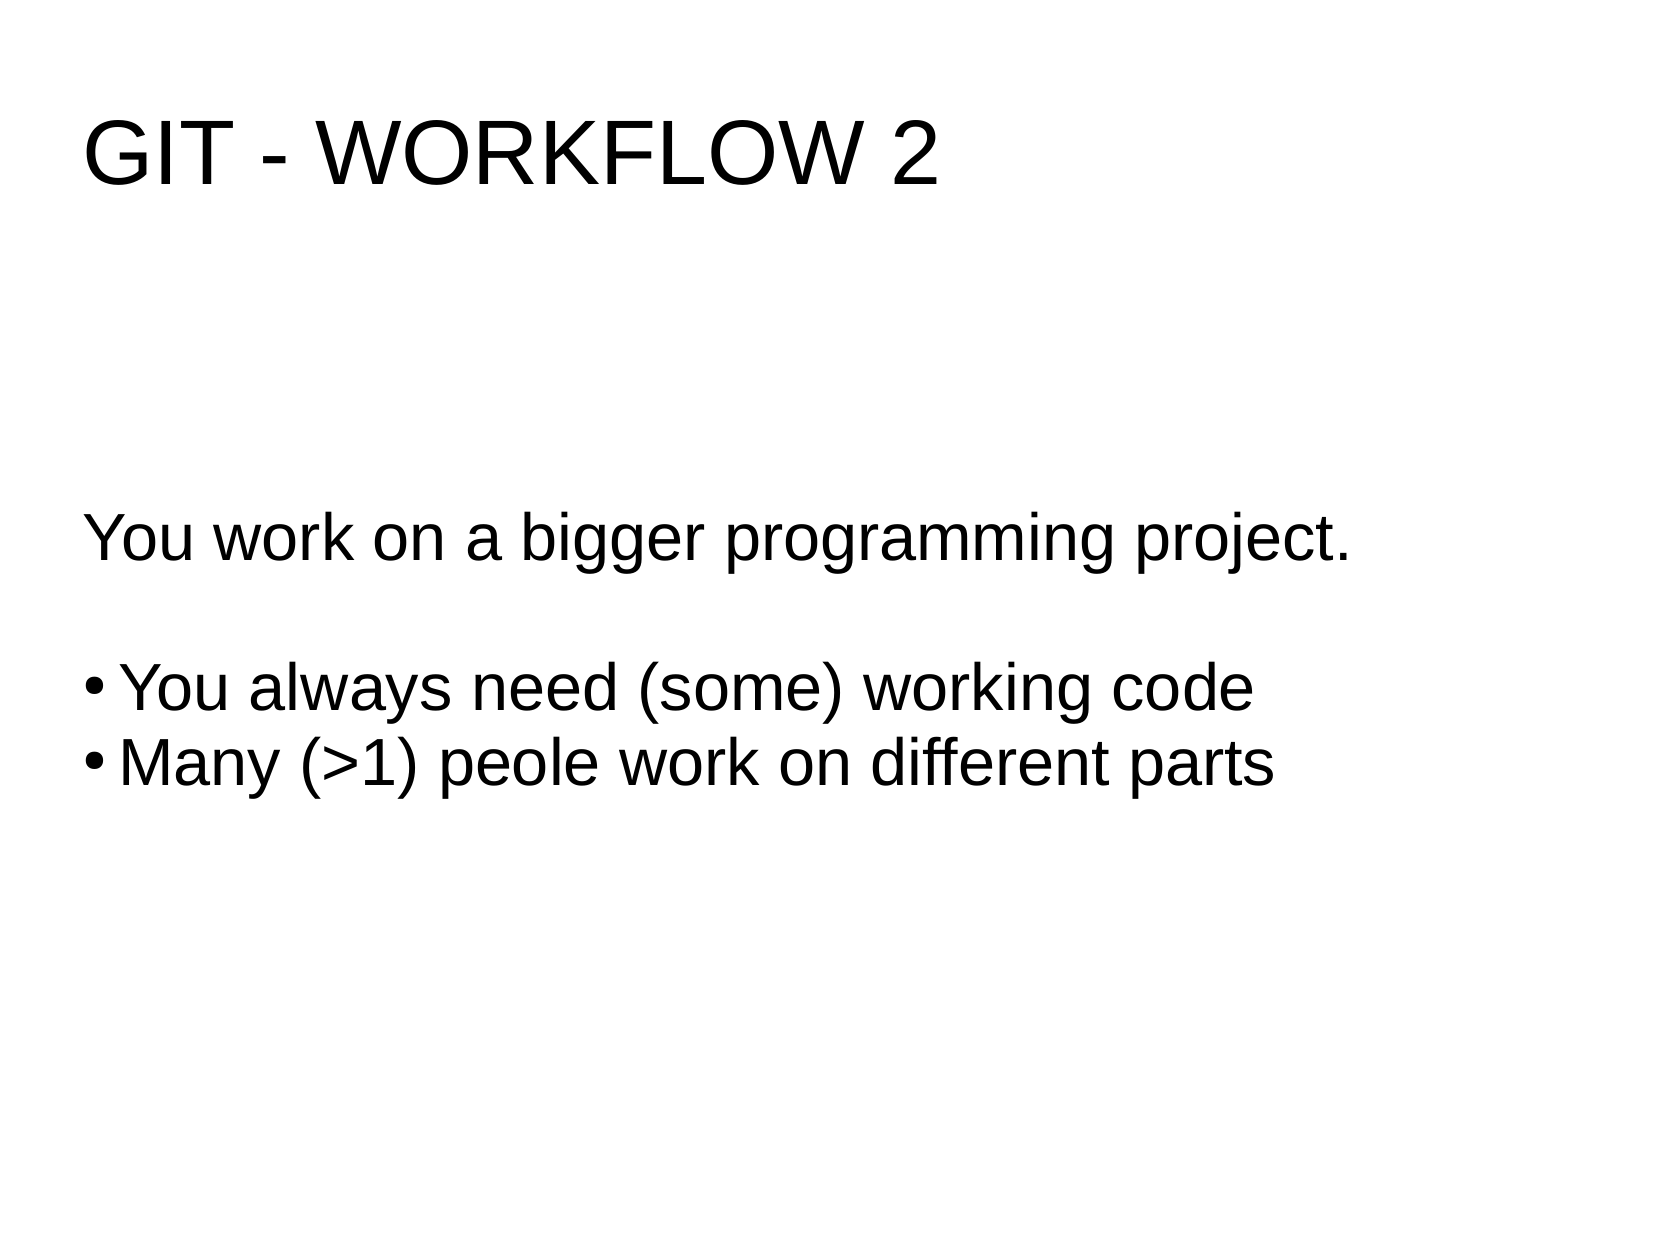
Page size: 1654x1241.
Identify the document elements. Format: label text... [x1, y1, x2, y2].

subtitle You work on a bigger programming project. You always need (some) working code Many (>1) peole work on different parts [82, 290, 1571, 1010]
title GIT - WORKFLOW 2 [82, 49, 1571, 257]
